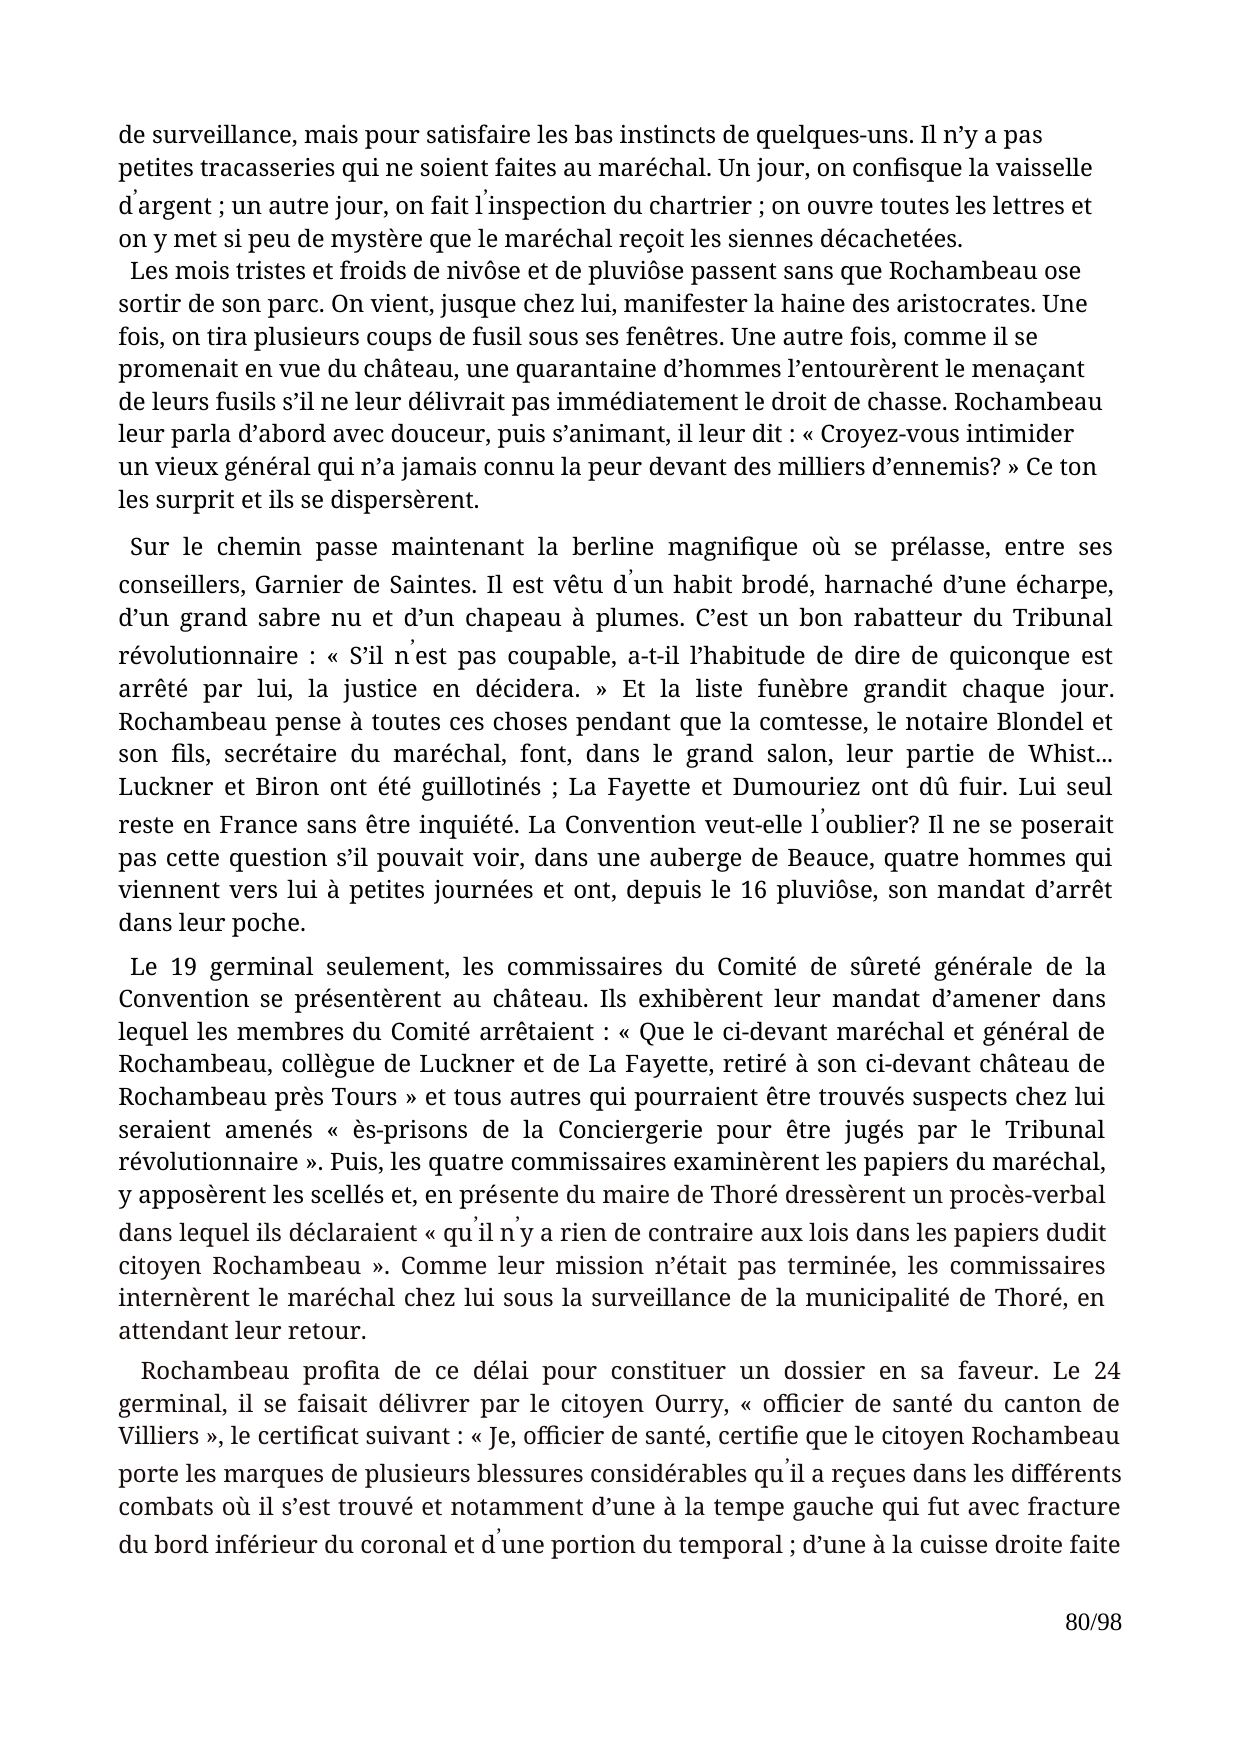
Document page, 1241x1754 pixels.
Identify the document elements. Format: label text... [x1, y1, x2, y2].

text Les mois tristes et froids de nivôse et de pluviôse passent sans que Rochambeau ose sortir de son parc. On vient, jusque chez lui, manifester la haine des aristocrates. Une fois, on tira plusieurs coups de fusil sous ses fenêtres. Une autre fois, comme il se promenait en vue du château, une quarantaine d’hommes l’entourèrent le menaçant de leurs fusils s’il ne leur délivrait pas immédiatement le droit de chasse. Rochambeau leur parla d’abord avec douceur, puis s’animant, il leur dit : « Croyez-vous intimider un vieux général qui n’a jamais connu la peur devant des milliers d’ennemis? » Ce ton les surprit et ils se dispersèrent. [118, 254, 1107, 515]
text de surveillance, mais pour satisfaire les bas instincts de quelques-uns. Il n’y a pas petites tracasseries qui ne soient faites au maréchal. Un jour, on confisque la vaisselle d’argent ; un autre jour, on fait l’inspection du chartrier ; on ouvre toutes les lettres et on y met si peu de mystère que le maréchal reçoit les siennes décachetées. [118, 118, 1114, 254]
text Rochambeau profita de ce délai pour constituer un dossier en sa faveur. Le 24 germinal, il se faisait délivrer par le citoyen Ourry, « officier de santé du canton de Villiers », le certificat suivant : « Je, officier de santé, certifie que le citoyen Rochambeau porte les marques de plusieurs blessures considérables qu’il a reçues dans les différents combats où il s’est trouvé et notamment d’une à la tempe gauche qui fut avec fracture du bord inférieur du coronal et d’une portion du temporal ; d’une à la cuisse droite faite [118, 1354, 1122, 1561]
text Sur le chemin passe maintenant la berline magnifique où se prélasse, entre ses conseillers, Garnier de Saintes. Il est vêtu d’un habit brodé, harnaché d’une écharpe, d’un grand sabre nu et d’un chapeau à plumes. C’est un bon rabatteur du Tribunal révolutionnaire : « S’il n’est pas coupable, a-t-il l’habitude de dire de quiconque est arrêté par lui, la justice en décidera. » Et la liste funèbre grandit chaque jour. Rochambeau pense à toutes ces choses pendant que la comtesse, le notaire Blondel et son fils, secrétaire du maréchal, font, dans le grand salon, leur partie de Whist... Luckner et Biron ont été guillotinés ; La Fayette et Dumouriez ont dû fuir. Lui seul reste en France sans être inquiété. La Convention veut-elle l’oublier? Il ne se poserait pas cette question s’il pouvait voir, dans une auberge de Beauce, quatre hommes qui viennent vers lui à petites journées et ont, depuis le 16 pluviôse, son mandat d’arrêt dans leur poche. [118, 530, 1114, 938]
text Le 19 germinal seulement, les commissaires du Comité de sûreté générale de la Convention se présentèrent au château. Ils exhibèrent leur mandat d’amener dans lequel les membres du Comité arrêtaient : « Que le ci-devant maréchal et général de Rochambeau, collègue de Luckner et de La Fayette, retiré à son ci-devant château de Rochambeau près Tours » et tous autres qui pourraient être trouvés suspects chez lui seraient amenés « ès-prisons de la Conciergerie pour être jugés par le Tribunal révolutionnaire ». Puis, les quatre commissaires examinèrent les papiers du maréchal, y apposèrent les scellés et, en présente du maire de Thoré dressèrent un procès-verbal dans lequel ils déclaraient « qu’il n’y a rien de contraire aux lois dans les papiers dudit citoyen Rochambeau ». Comme leur mission n’était pas terminée, les commissaires internèrent le maréchal chez lui sous la surveillance de la municipalité de Thoré, en attendant leur retour. [118, 949, 1107, 1346]
